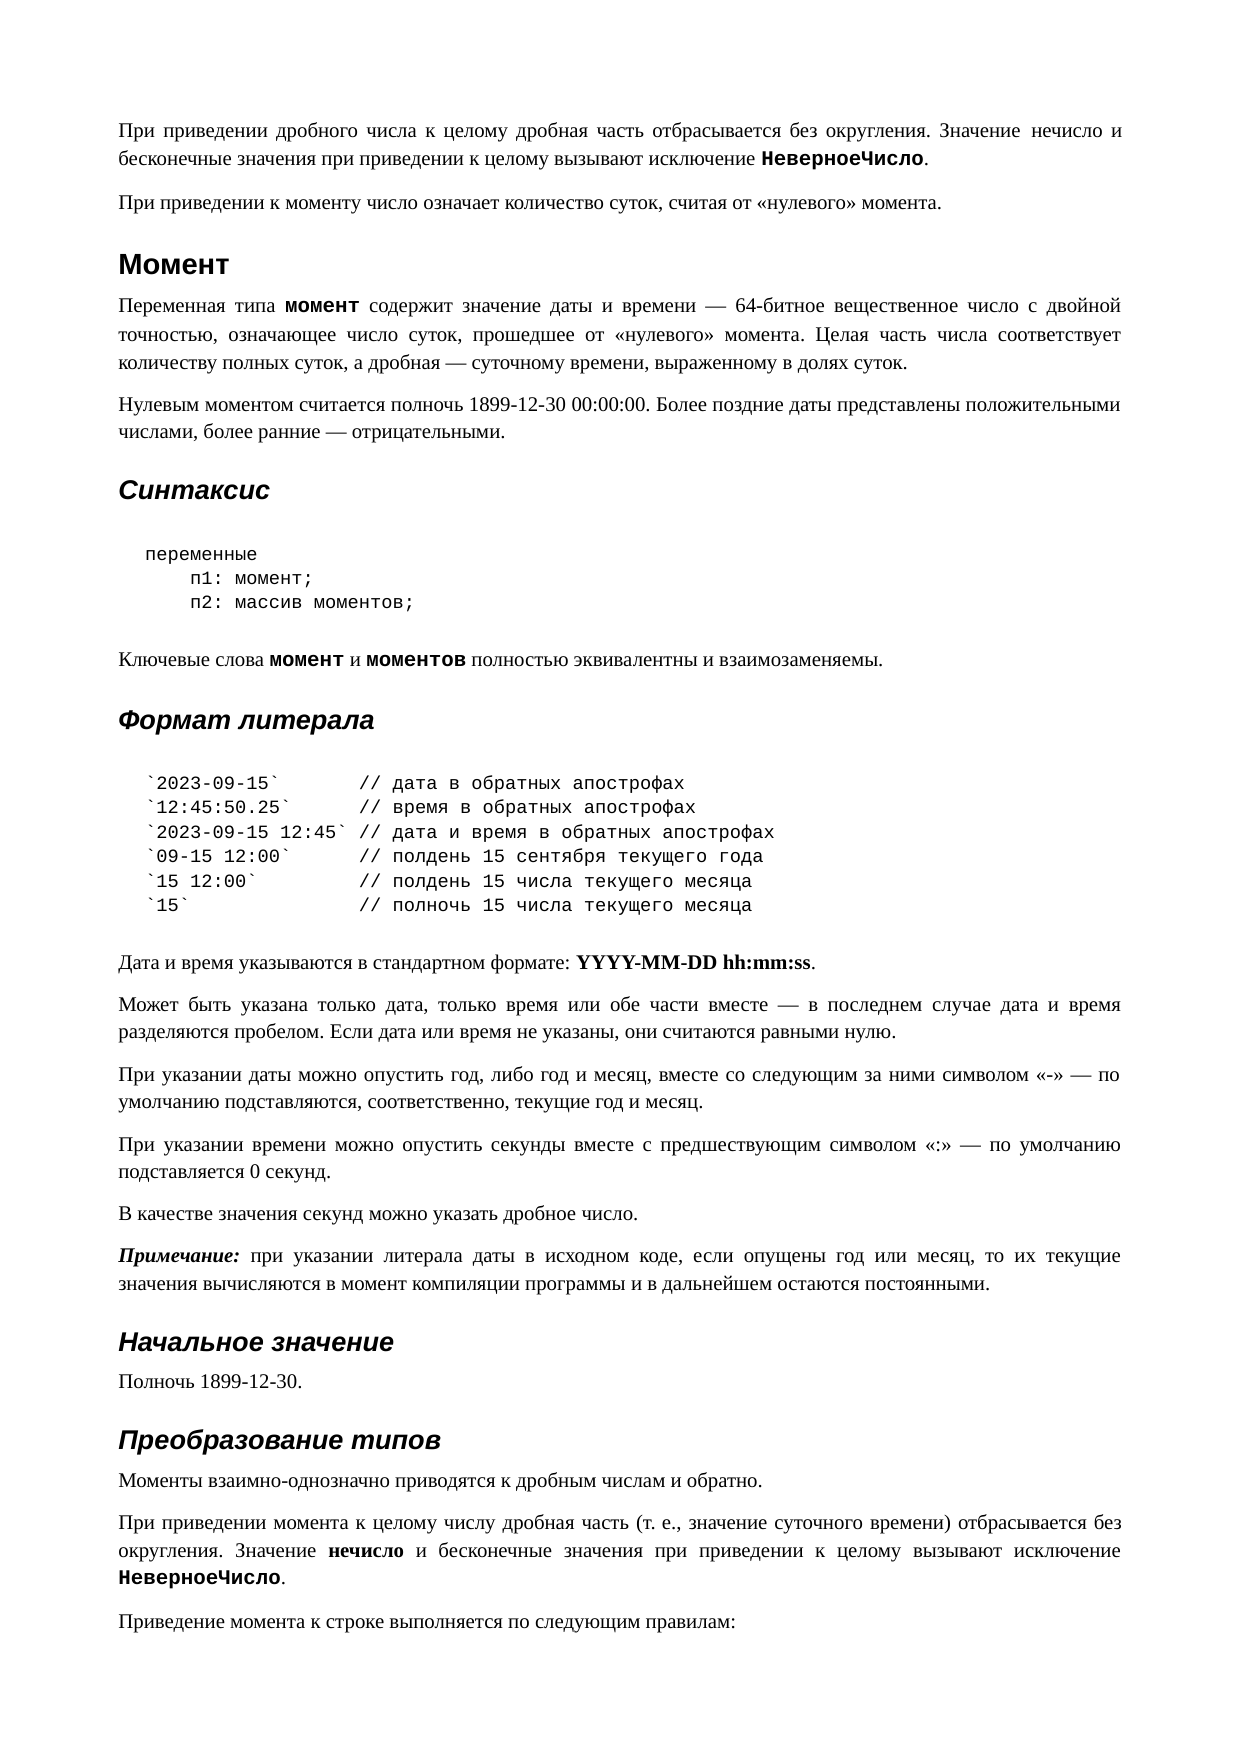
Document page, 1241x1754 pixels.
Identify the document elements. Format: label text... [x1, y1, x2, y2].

text Моменты взаимно-однозначно приводятся к дробным числам и обратно. [118, 1468, 1122, 1492]
text Может быть указана только дата, только время или обе части вместе — в последнем случае дата и время разделяются пробелом. Если дата или время не указаны, они считаются равными нулю. [118, 992, 1122, 1043]
text В качестве значения секунд можно указать дробное число. [118, 1201, 1122, 1225]
text Дата и время указываются в стандартном формате: YYYY-MM-DD hh:mm:ss. [118, 950, 1122, 974]
subtitle Формат литерала [118, 704, 1122, 735]
text переменные п1: момент; п2: массив моментов; [136, 536, 1104, 623]
text Нулевым моментом считается полночь 1899-12-30 00:00:00. Более поздние даты представлены положительными числами, более ранние — отрицательными. [118, 392, 1122, 443]
text Примечание: при указании литерала даты в исходном коде, если опущены год или месяц, то их текущие значения вычисляются в момент компиляции программы и в дальнейшем остаются постоянными. [118, 1243, 1122, 1295]
text `09-15 12:00` // полдень 15 сентября текущего года [136, 838, 1104, 863]
text Ключевые слова момент и моментов полностью эквивалентны и взаимозаменяемы. [118, 647, 1122, 673]
text Полночь 1899-12-30. [118, 1369, 1122, 1393]
text При приведении дробного числа к целому дробная часть отбрасывается без округления. Значение нечисло и бесконечные значения при приведении к целому вызывают исключение НеверноеЧисло. [118, 118, 1122, 171]
subtitle Момент [118, 247, 1122, 280]
text `12:45:50.25` // время в обратных апострофах [136, 789, 1104, 814]
text Приведение момента к строке выполняется по следующим правилам: [118, 1609, 1122, 1633]
text `2023-09-15 12:45` // дата и время в обратных апострофах [136, 814, 1104, 838]
text При приведении момента к целому числу дробная часть (т. е., значение суточного времени) отбрасывается без округления. Значение нечисло и бесконечные значения при приведении к целому вызывают исключение НеверноеЧисло. [118, 1510, 1122, 1591]
subtitle Начальное значение [118, 1326, 1122, 1357]
text `2023-09-15` // дата в обратных апострофах [136, 765, 1104, 789]
text При указании времени можно опустить секунды вместе с предшествующим символом «:» — по умолчанию подставляется 0 секунд. [118, 1131, 1122, 1183]
text При приведении к моменту число означает количество суток, считая от «нулевого» момента. [118, 190, 1122, 214]
text `15` // полночь 15 числа текущего месяца [136, 887, 1104, 926]
subtitle Преобразование типов [118, 1424, 1122, 1455]
text При указании даты можно опустить год, либо год и месяц, вместе со следующим за ними символом «-» — по умолчанию подставляются, соответственно, текущие год и месяц. [118, 1062, 1122, 1113]
text `15 12:00` // полдень 15 числа текущего месяца [136, 863, 1104, 887]
text Переменная типа момент содержит значение даты и времени — 64-битное вещественное число с двойной точностью, означающее число суток, прошедшее от «нулевого» момента. Целая часть числа соответствует количеству полных суток, а дробная — суточному времени, выраженному в долях суток. [118, 293, 1122, 374]
subtitle Синтаксис [118, 474, 1122, 505]
